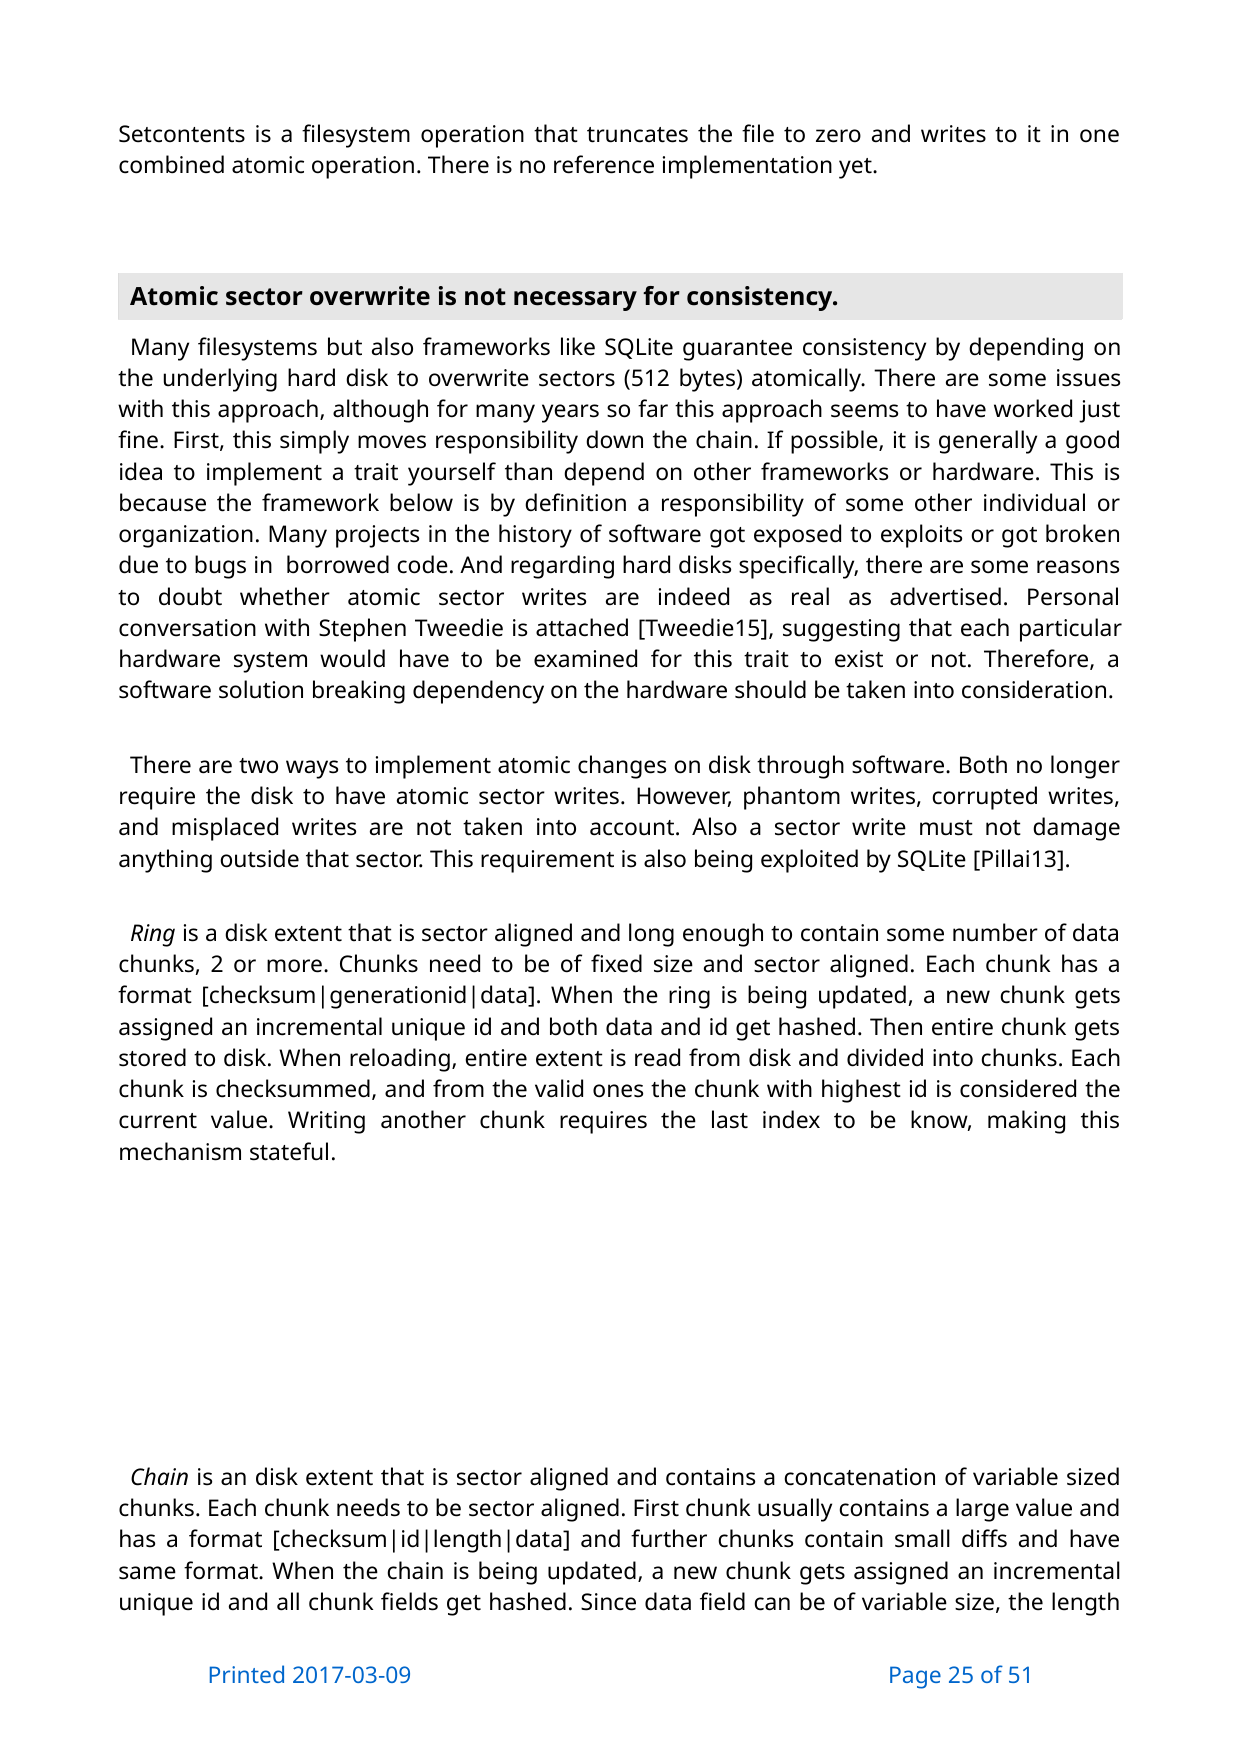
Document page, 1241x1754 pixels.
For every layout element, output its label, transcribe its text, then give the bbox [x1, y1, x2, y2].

text Chain is an disk extent that is sector aligned and contains a concatenation of variable sized chunks. Each chunk needs to be sector aligned. First chunk usually contains a large value and has a format [checksum|id|length|data] and further chunks contain small diffs and have same format. When the chain is being updated, a new chunk gets assigned an incremental unique id and all chunk fields get hashed. Since data field can be of variable size, the length [118, 1461, 1122, 1617]
text Setcontents is a filesystem operation that truncates the file to zero and writes to it in one combined atomic operation. There is no reference implementation yet. [118, 118, 1122, 181]
text There are two ways to implement atomic changes on disk through software. Both no longer require the disk to have atomic sector writes. However, phantom writes, corrupted writes, and misplaced writes are not taken into account. Also a sector write must not damage anything outside that sector. This requirement is also being exploited by SQLite [Pillai13]. [118, 749, 1122, 874]
text Ring is a disk extent that is sector aligned and long enough to contain some number of data chunks, 2 or more. Chunks need to be of fixed size and sector aligned. Each chunk has a format [checksum|generationid|data]. When the ring is being updated, a new chunk gets assigned an incremental unique id and both data and id get hashed. Then entire chunk gets stored to disk. When reloading, entire extent is read from disk and divided into chunks. Each chunk is checksummed, and from the valid ones the chunk with highest id is considered the current value. Writing another chunk requires the last index to be know, making this mechanism stateful. [118, 917, 1122, 1167]
text Many filesystems but also frameworks like SQLite guarantee consistency by depending on the underlying hard disk to overwrite sectors (512 bytes) atomically. There are some issues with this approach, although for many years so far this approach seems to have worked just fine. First, this simply moves responsibility down the chain. If possible, it is generally a good idea to implement a trait yourself than depend on other frameworks or hardware. This is because the framework below is by definition a responsibility of some other individual or organization. Many projects in the history of software got exposed to exploits or got broken due to bugs in borrowed code. And regarding hard disks specifically, there are some reasons to doubt whether atomic sector writes are indeed as real as advertised. Personal conversation with Stephen Tweedie is attached [Tweedie15], suggesting that each particular hardware system would have to be examined for this trait to exist or not. Therefore, a software solution breaking dependency on the hardware should be taken into consideration. [118, 331, 1122, 706]
subtitle Atomic sector overwrite is not necessary for consistency. [119, 274, 1122, 319]
